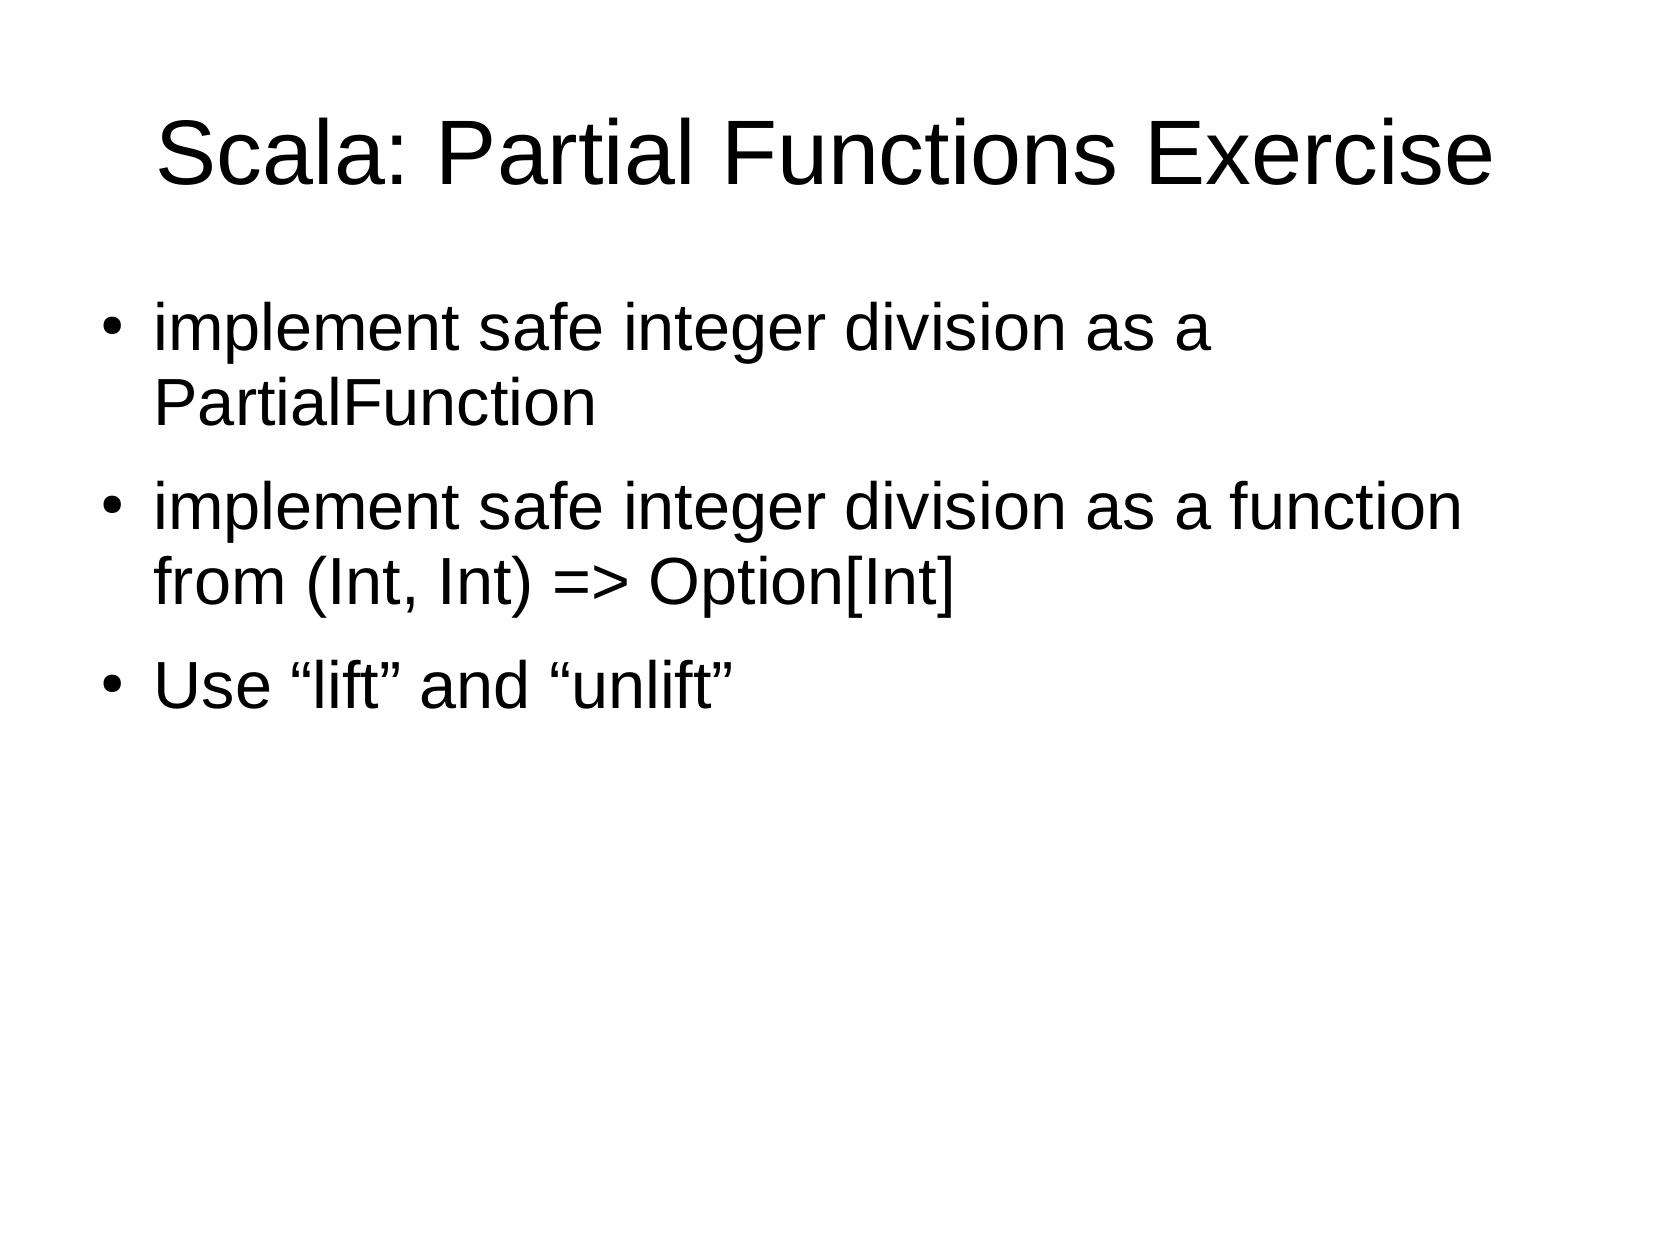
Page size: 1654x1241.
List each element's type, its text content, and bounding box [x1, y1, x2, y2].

title Scala: Partial Functions Exercise [82, 49, 1571, 257]
list implement safe integer division as a PartialFunction implement safe integer division as a function from (Int, Int) => Option[Int] Use “lift” and “unlift” [82, 290, 1571, 1010]
